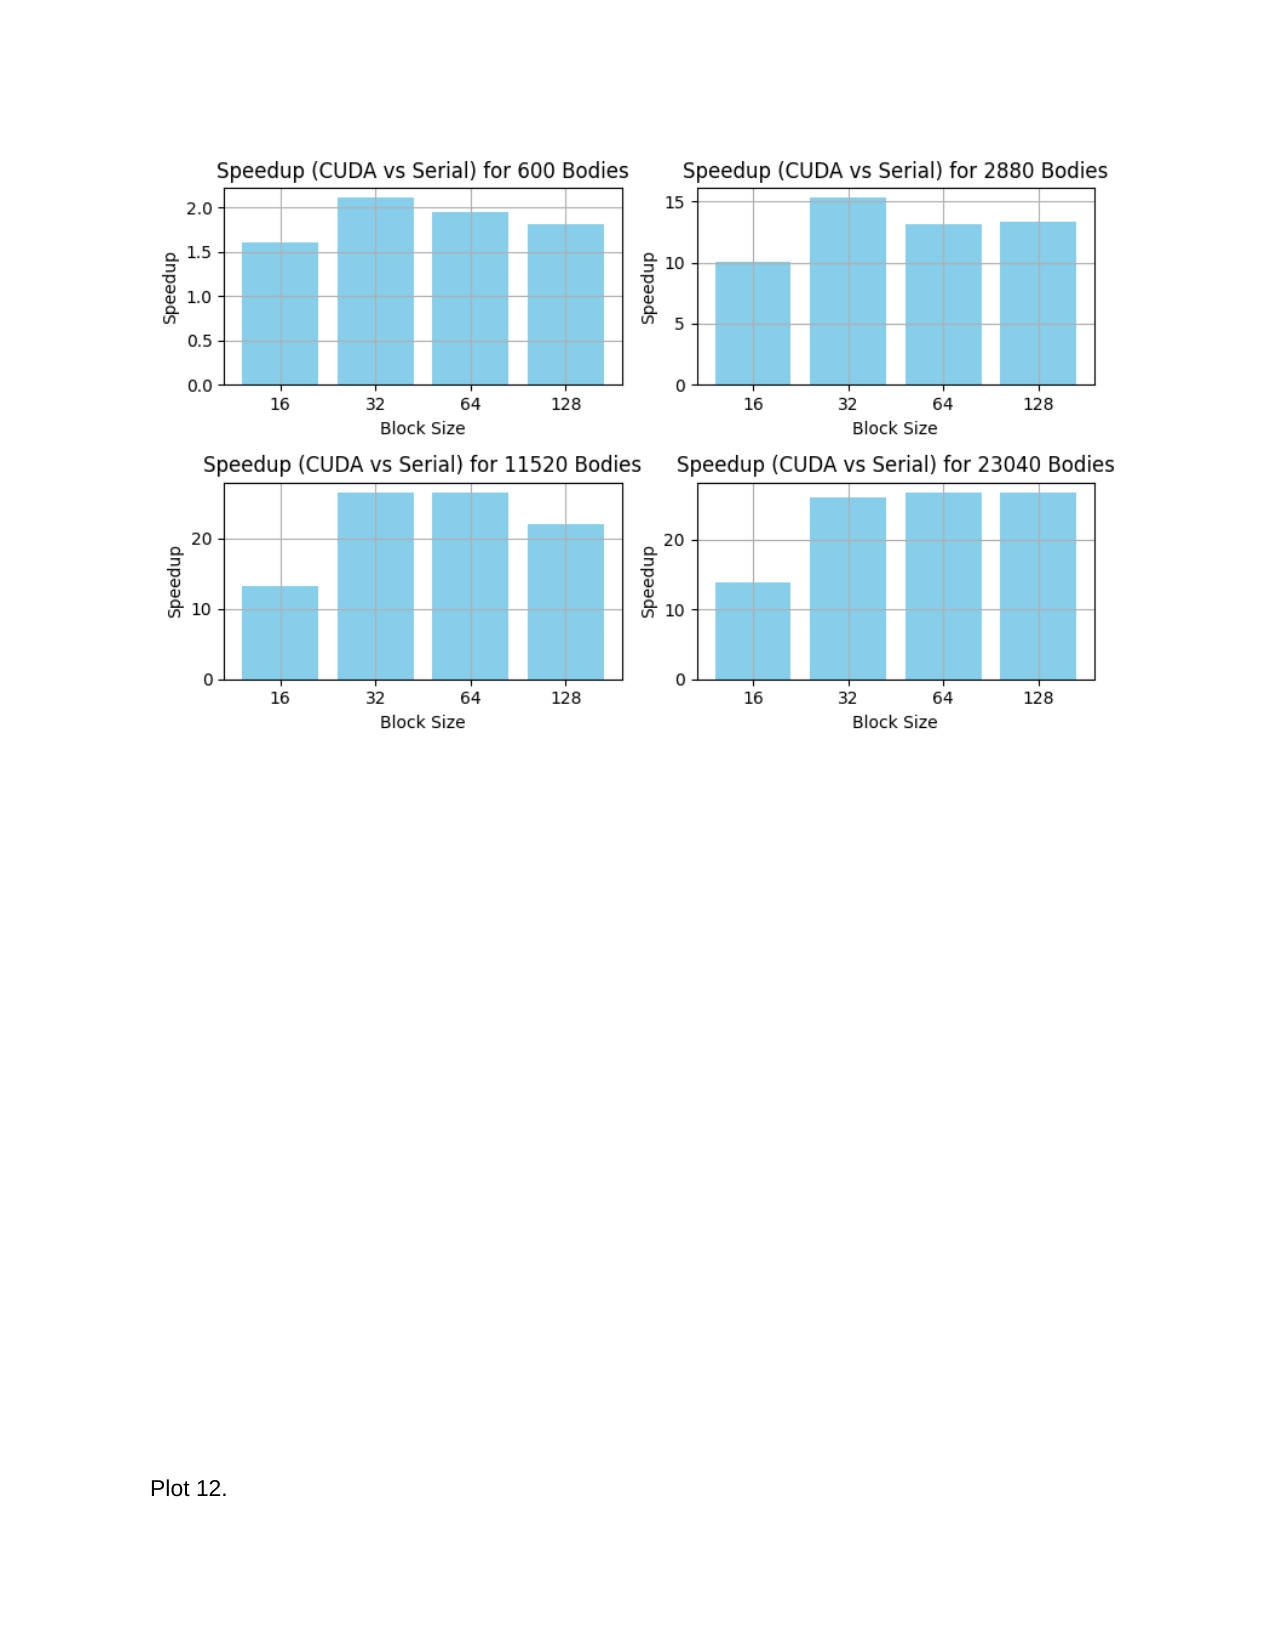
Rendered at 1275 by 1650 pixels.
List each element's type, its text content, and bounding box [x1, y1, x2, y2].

text Plot 12. [150, 1475, 1125, 1502]
